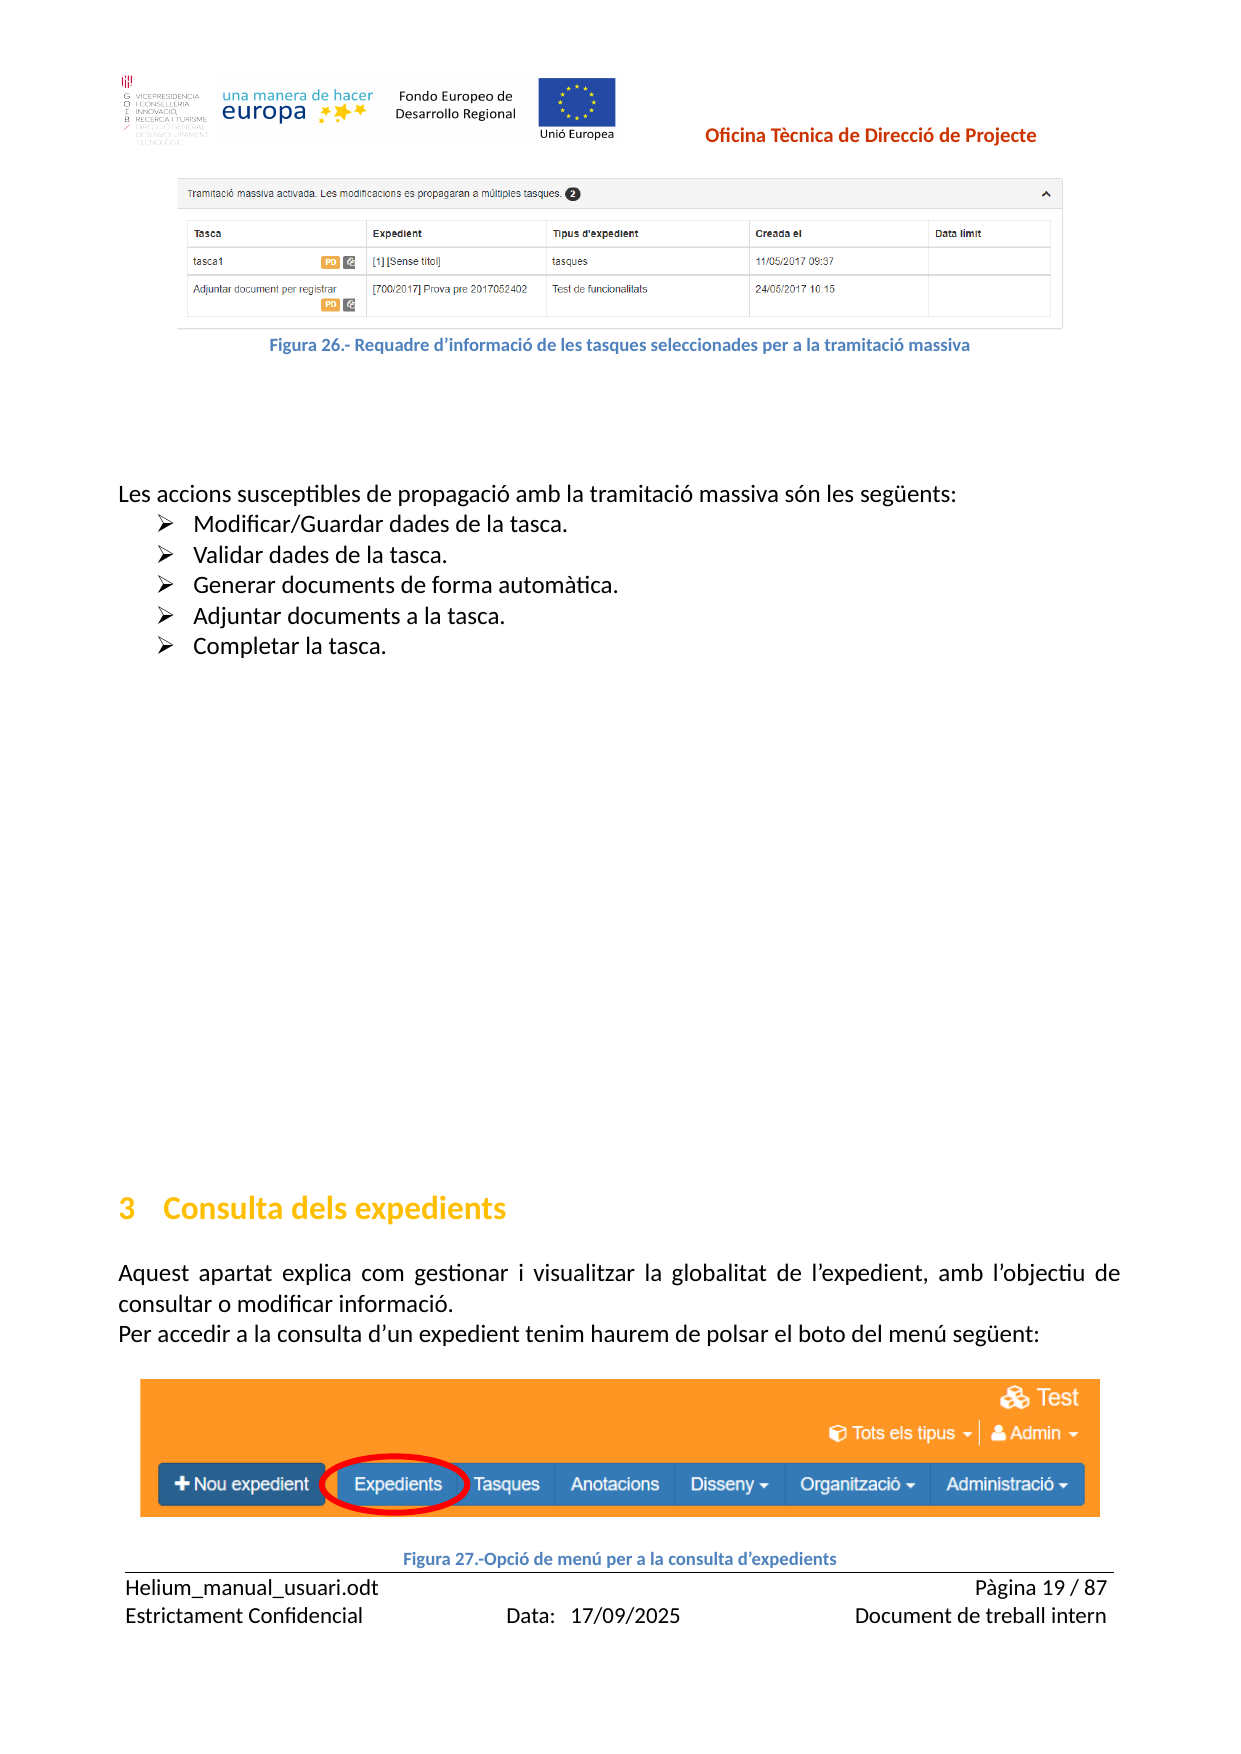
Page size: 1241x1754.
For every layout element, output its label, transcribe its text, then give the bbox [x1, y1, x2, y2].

subtitle Consulta dels expedients [118, 1187, 1122, 1228]
text Figura 27.-Opció de menú per a la consulta d’expedients [118, 1547, 1122, 1570]
picture [118, 73, 213, 147]
list Validar dades de la tasca. [156, 539, 1122, 569]
list Adjuntar documents a la tasca. [156, 600, 1122, 631]
text Figura 26.- Requadre d’informació de les tasques seleccionades per a la tramitació massiva [118, 333, 1122, 356]
list Completar la tasca. [156, 631, 1122, 661]
text Les accions susceptibles de propagació amb la tramitació massiva són les següents: [118, 478, 1122, 508]
list Generar documents de forma automàtica. [156, 569, 1122, 600]
text Aquest apartat explica com gestionar i visualitzar la globalitat de l’expedient, amb l’objectiu de consultar o modificar informació. [118, 1257, 1122, 1318]
picture [219, 73, 621, 147]
text Per accedir a la consulta d’un expedient tenim haurem de polsar el boto del menú següent: [118, 1318, 1122, 1349]
list Modificar/Guardar dades de la tasca. [156, 508, 1122, 539]
picture [140, 1379, 1100, 1517]
picture [177, 177, 1063, 333]
